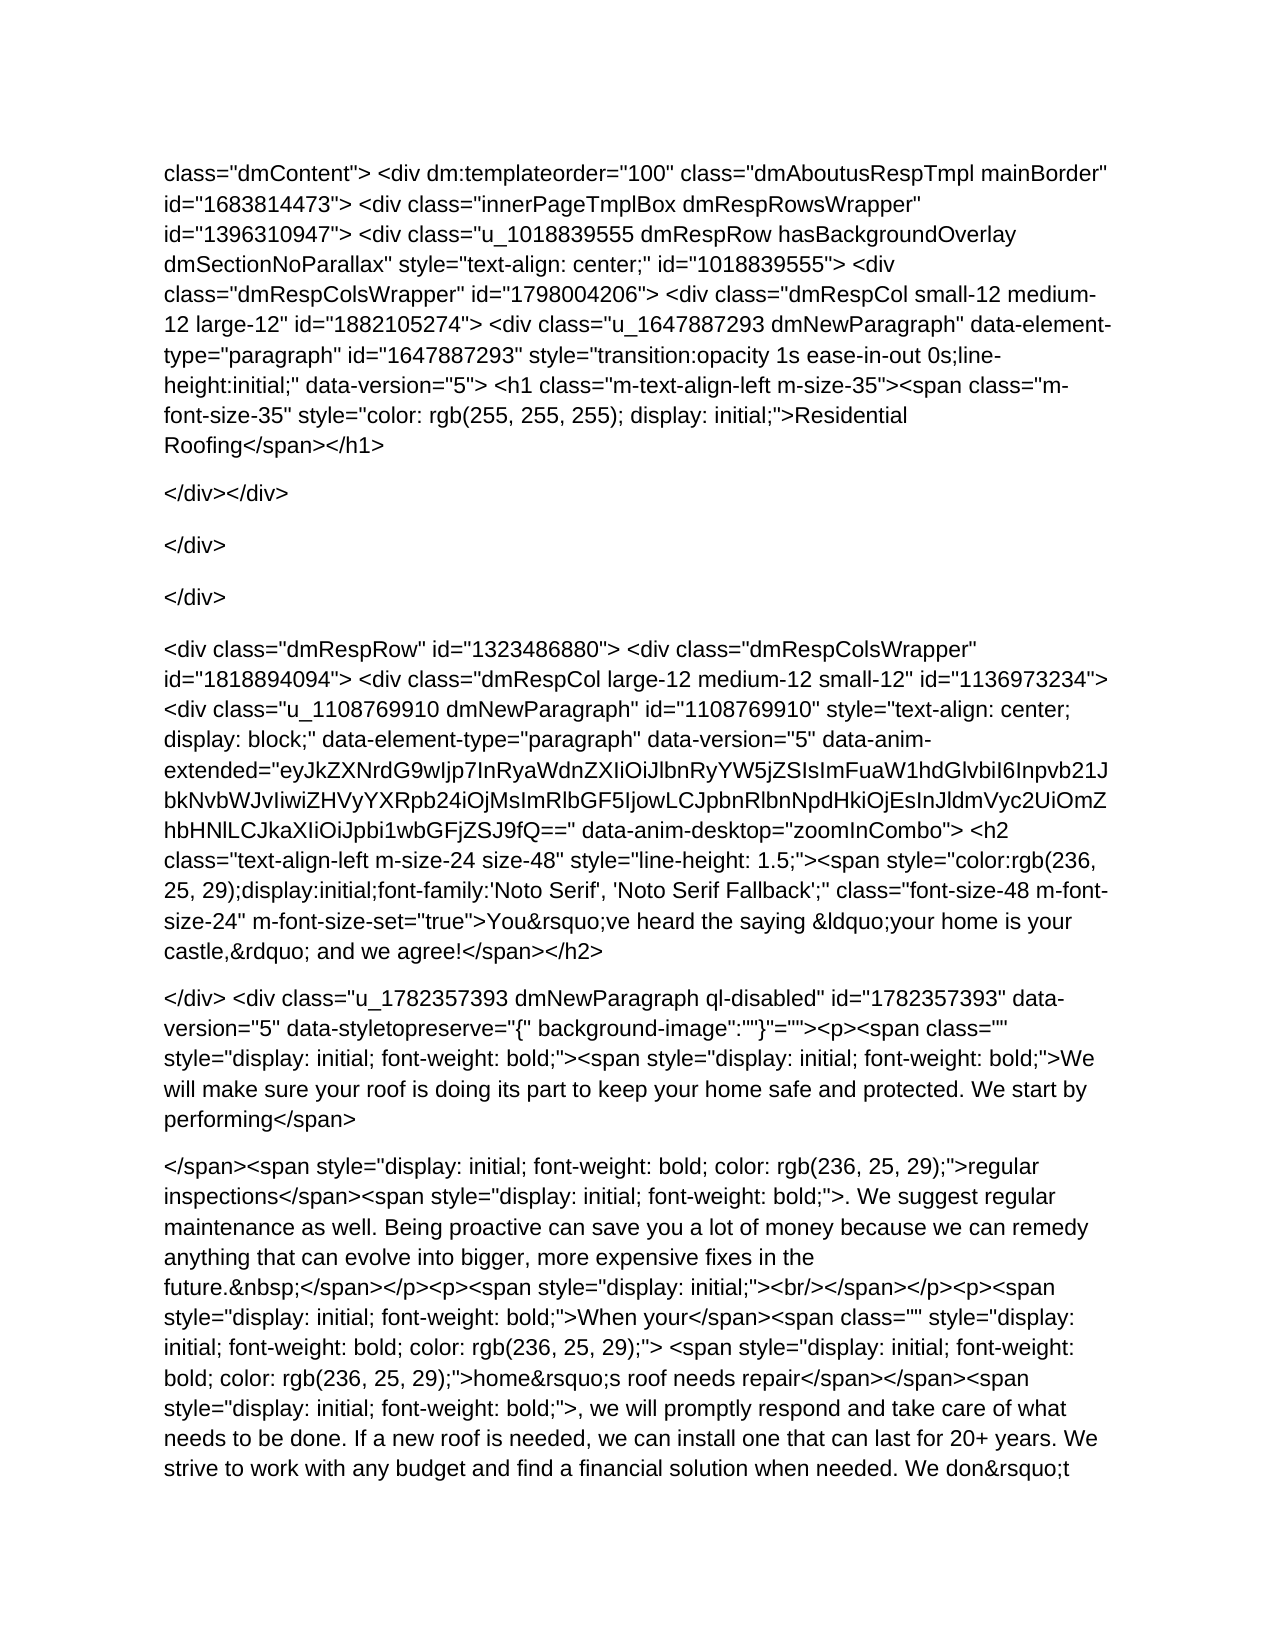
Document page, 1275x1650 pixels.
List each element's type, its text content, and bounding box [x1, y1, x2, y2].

table_cell </div> [153, 573, 1125, 625]
table_cell </div> <div class="u_1782357393 dmNewParagraph ql-disabled" id="1782357393" data-version="5" data-styletopreserve="{" background-image":""}"=""><p><span class="" style="display: initial; font-weight: bold;"><span style="display: initial; font-weight: bold;">We will make sure your roof is doing its part to keep your home safe and protected. We start by performing</span> [153, 975, 1125, 1143]
table_cell </span><span style="display: initial; font-weight: bold; color: rgb(236, 25, 29);">regular inspections</span><span style="display: initial; font-weight: bold;">. We suggest regular maintenance as well. Being proactive can save you a lot of money because we can remedy anything that can evolve into bigger, more expensive fixes in the future.&nbsp;</span></p><p><span style="display: initial;"><br/></span></p><p><span style="display: initial; font-weight: bold;">When your</span><span class="" style="display: initial; font-weight: bold; color: rgb(236, 25, 29);"> <span style="display: initial; font-weight: bold; color: rgb(236, 25, 29);">home&rsquo;s roof needs repair</span></span><span style="display: initial; font-weight: bold;">, we will promptly respond and take care of what needs to be done. If a new roof is needed, we can install one that can last for 20+ years. We strive to work with any budget and find a financial solution when needed. We don&rsquo;t [153, 1143, 1125, 1492]
table_cell <div class="dmRespRow" id="1323486880"> <div class="dmRespColsWrapper" id="1818894094"> <div class="dmRespCol large-12 medium-12 small-12" id="1136973234"> <div class="u_1108769910 dmNewParagraph" id="1108769910" style="text-align: center; display: block;" data-element-type="paragraph" data-version="5" data-anim-extended="eyJkZXNrdG9wIjp7InRyaWdnZXIiOiJlbnRyYW5jZSIsImFuaW1hdGlvbiI6Inpvb21JbkNvbWJvIiwiZHVyYXRpb24iOjMsImRlbGF5IjowLCJpbnRlbnNpdHkiOjEsInJldmVyc2UiOmZhbHNlLCJkaXIiOiJpbi1wbGFjZSJ9fQ==" data-anim-desktop="zoomInCombo"> <h2 class="text-align-left m-size-24 size-48" style="line-height: 1.5;"><span style="color:rgb(236, 25, 29);display:initial;font-family:'Noto Serif', 'Noto Serif Fallback';" class="font-size-48 m-font-size-24" m-font-size-set="true">You&rsquo;ve heard the saying &ldquo;your home is your castle,&rdquo; and we agree!</span></h2> [153, 625, 1125, 974]
table_cell class="dmContent"> <div dm:templateorder="100" class="dmAboutusRespTmpl mainBorder" id="1683814473"> <div class="innerPageTmplBox dmRespRowsWrapper" id="1396310947"> <div class="u_1018839555 dmRespRow hasBackgroundOverlay dmSectionNoParallax" style="text-align: center;" id="1018839555"> <div class="dmRespColsWrapper" id="1798004206"> <div class="dmRespCol small-12 medium-12 large-12" id="1882105274"> <div class="u_1647887293 dmNewParagraph" data-element-type="paragraph" id="1647887293" style="transition:opacity 1s ease-in-out 0s;line-height:initial;" data-version="5"> <h1 class="m-text-align-left m-size-35"><span class="m-font-size-35" style="color: rgb(255, 255, 255); display: initial;">Residential Roofing</span></h1> [153, 150, 1125, 469]
table_cell </div> [153, 521, 1125, 573]
table_cell </div></div> [153, 469, 1125, 521]
